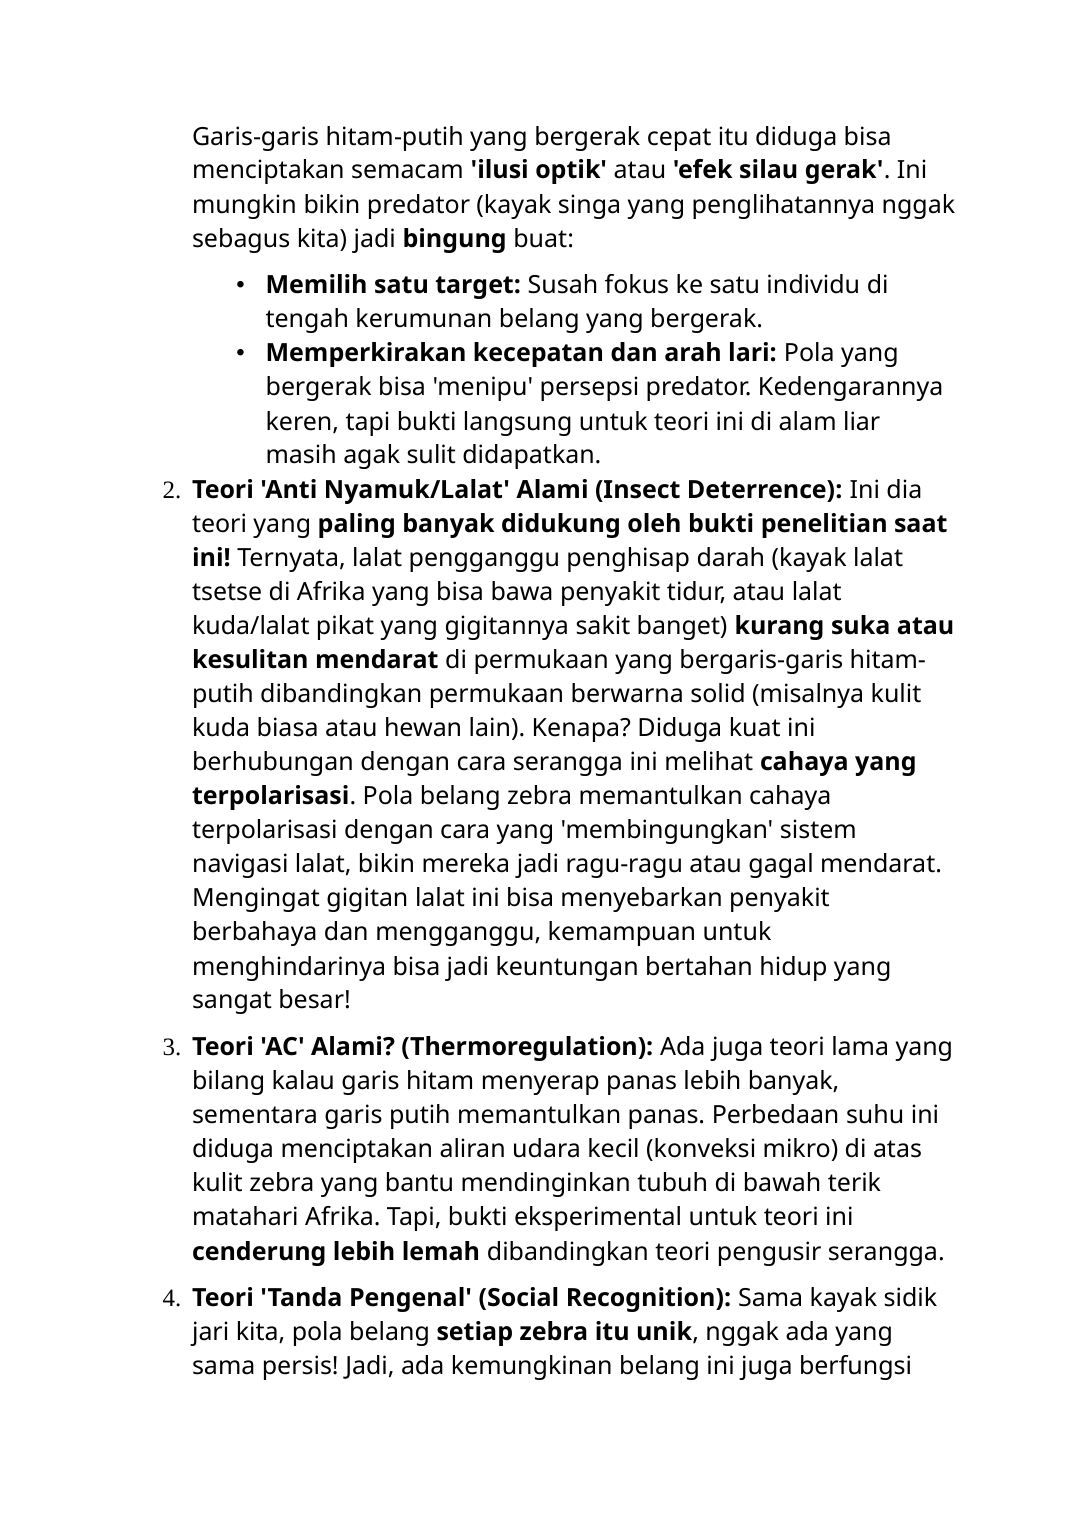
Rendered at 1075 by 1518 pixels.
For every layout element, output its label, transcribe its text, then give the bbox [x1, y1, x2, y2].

list Teori 'Tanda Pengenal' (Social Recognition): Sama kayak sidik jari kita, pola belang setiap zebra itu unik, nggak ada yang sama persis! Jadi, ada kemungkinan belang ini juga berfungsi [162, 1280, 957, 1382]
list Teori 'AC' Alami? (Thermoregulation): Ada juga teori lama yang bilang kalau garis hitam menyerap panas lebih banyak, sementara garis putih memantulkan panas. Perbedaan suhu ini diduga menciptakan aliran udara kecil (konveksi mikro) di atas kulit zebra yang bantu mendinginkan tubuh di bawah terik matahari Afrika. Tapi, bukti eksperimental untuk teori ini cenderung lebih lemah dibandingkan teori pengusir serangga. [162, 1029, 957, 1267]
list Garis-garis hitam-putih yang bergerak cepat itu diduga bisa menciptakan semacam 'ilusi optik' atau 'efek silau gerak'. Ini mungkin bikin predator (kayak singa yang penglihatannya nggak sebagus kita) jadi bingung buat: [162, 118, 957, 254]
list Memilih satu target: Susah fokus ke satu individu di tengah kerumunan belang yang bergerak. [236, 267, 957, 335]
list Teori 'Anti Nyamuk/Lalat' Alami (Insect Deterrence): Ini dia teori yang paling banyak didukung oleh bukti penelitian saat ini! Ternyata, lalat pengganggu penghisap darah (kayak lalat tsetse di Afrika yang bisa bawa penyakit tidur, atau lalat kuda/lalat pikat yang gigitannya sakit banget) kurang suka atau kesulitan mendarat di permukaan yang bergaris-garis hitam-putih dibandingkan permukaan berwarna solid (misalnya kulit kuda biasa atau hewan lain). Kenapa? Diduga kuat ini berhubungan dengan cara serangga ini melihat cahaya yang terpolarisasi. Pola belang zebra memantulkan cahaya terpolarisasi dengan cara yang 'membingungkan' sistem navigasi lalat, bikin mereka jadi ragu-ragu atau gagal mendarat. Mengingat gigitan lalat ini bisa menyebarkan penyakit berbahaya dan mengganggu, kemampuan untuk menghindarinya bisa jadi keuntungan bertahan hidup yang sangat besar! [162, 471, 957, 1016]
list Memperkirakan kecepatan dan arah lari: Pola yang bergerak bisa 'menipu' persepsi predator. Kedengarannya keren, tapi bukti langsung untuk teori ini di alam liar masih agak sulit didapatkan. [236, 335, 957, 471]
